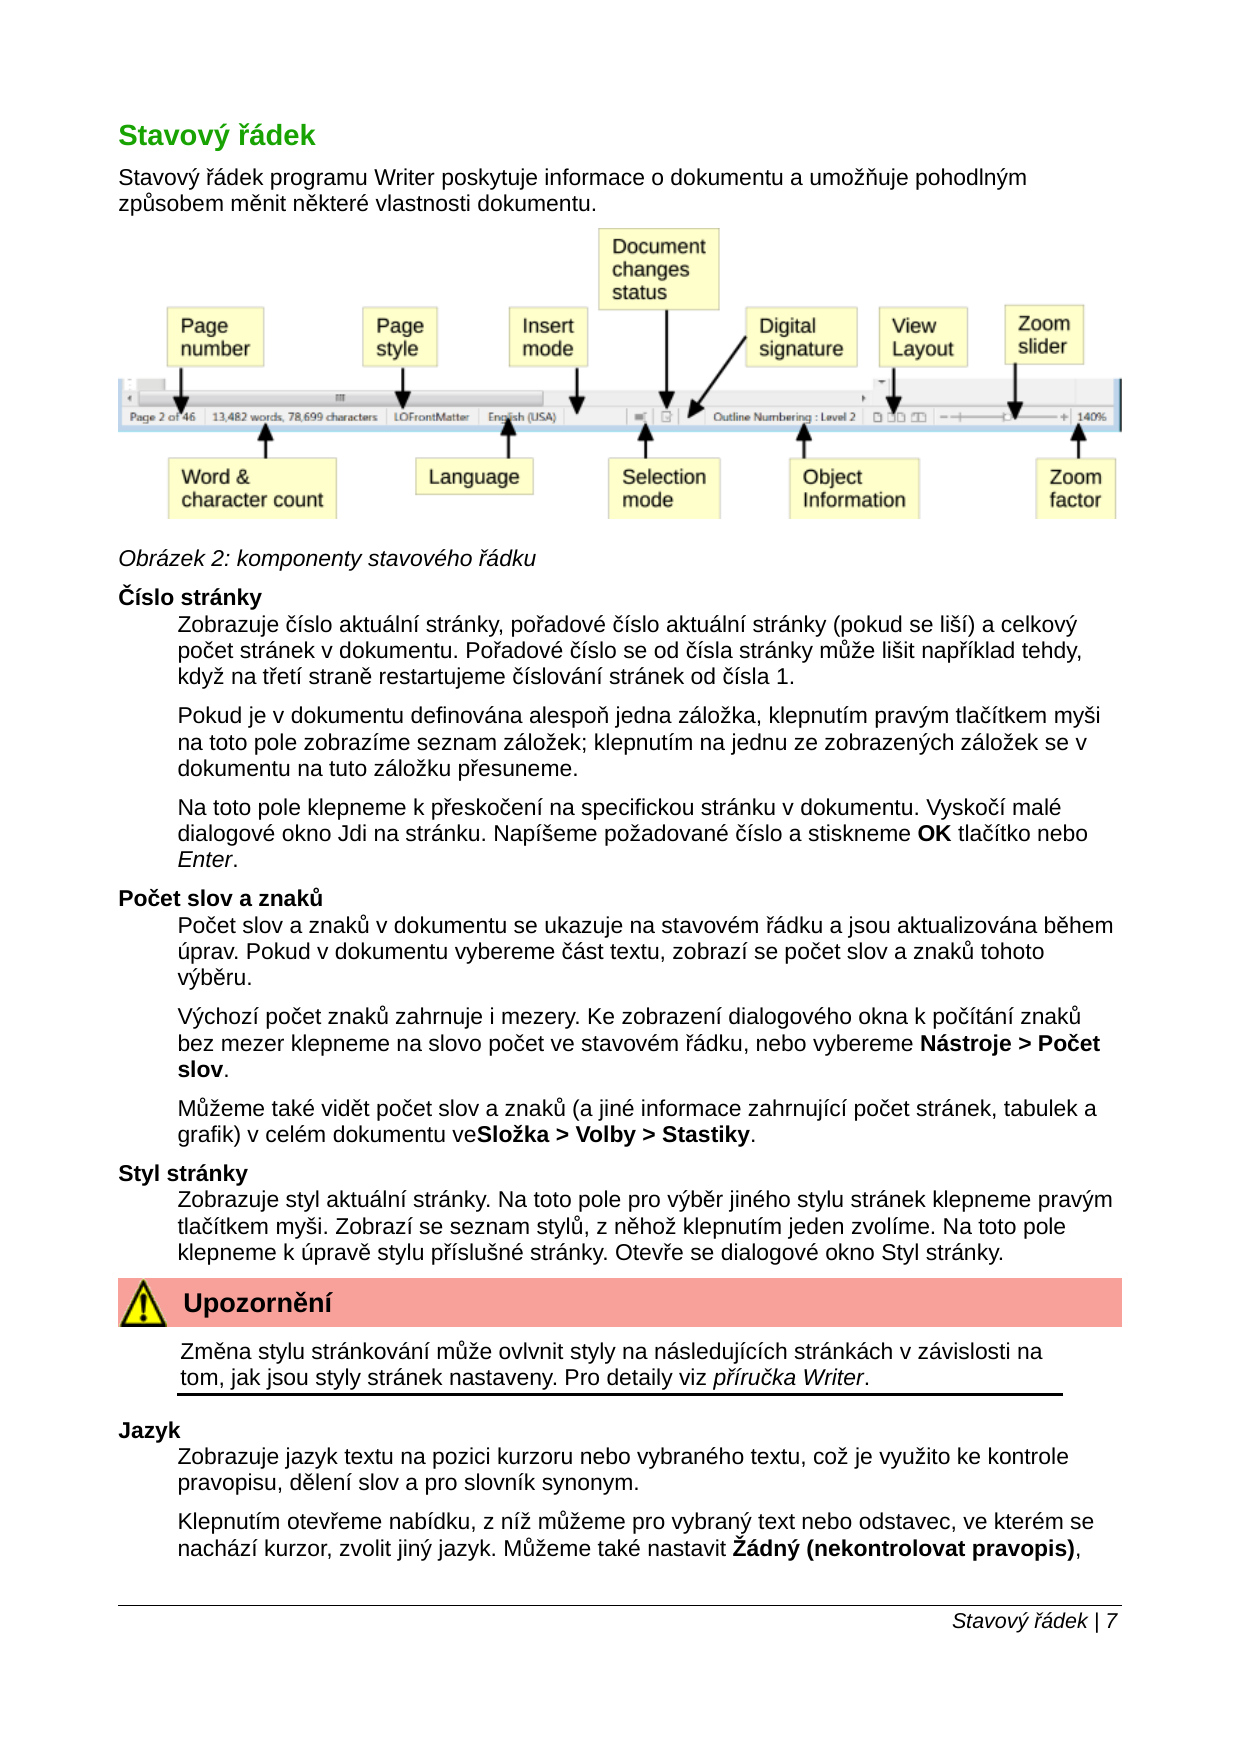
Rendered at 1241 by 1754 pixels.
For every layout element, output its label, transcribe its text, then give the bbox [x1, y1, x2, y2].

text Počet slov a znaků [118, 885, 1122, 912]
text Klepnutím otevřeme nabídku, z níž můžeme pro vybraný text nebo odstavec, ve kterém se nachází kurzor, zvolit jiný jazyk. Můžeme také nastavit Žádný (nekontrolovat pravopis), [177, 1508, 1122, 1561]
text Číslo stránky [118, 584, 1122, 611]
text Obrázek 2: komponenty stavového řádku [118, 519, 1122, 572]
text Jazyk [118, 1417, 1122, 1443]
text Styl stránky [118, 1160, 1122, 1186]
text Stavový řádek programu Writer poskytuje informace o dokumentu a umožňuje pohodlným způsobem měnit některé vlastnosti dokumentu. [118, 163, 1122, 216]
picture [118, 228, 1122, 519]
text Zobrazuje jazyk textu na pozici kurzoru nebo vybraného textu, což je využito ke kontrole pravopisu, dělení slov a pro slovník synonym. [177, 1443, 1122, 1496]
text Můžeme také vidět počet slov a znaků (a jiné informace zahrnující počet stránek, tabulek a grafik) v celém dokumentu veSložka > Volby > Stastiky. [177, 1095, 1122, 1147]
text Počet slov a znaků v dokumentu se ukazuje na stavovém řádku a jsou aktualizována během úprav. Pokud v dokumentu vybereme část textu, zobrazí se počet slov a znaků tohoto výběru. [177, 912, 1122, 991]
text Na toto pole klepneme k přeskočení na specifickou stránku v dokumentu. Vyskočí malé dialogové okno Jdi na stránku. Napíšeme požadované číslo a stiskneme OK tlačítko nebo Enter. [177, 794, 1122, 873]
text Pokud je v dokumentu definována alespoň jedna záložka, klepnutím pravým tlačítkem myši na toto pole zobrazíme seznam záložek; klepnutím na jednu ze zobrazených záložek se v dokumentu na tuto záložku přesuneme. [177, 702, 1122, 781]
text Změna stylu stránkování může ovlvnit styly na následujících stránkách v závislosti na tom, jak jsou styly stránek nastaveny. Pro detaily viz příručka Writer. [177, 1335, 1063, 1393]
text Zobrazuje styl aktuální stránky. Na toto pole pro výběr jiného stylu stránek klepneme pravým tlačítkem myši. Zobrazí se seznam stylů, z něhož klepnutím jeden zvolíme. Na toto pole klepneme k úpravě stylu příslušné stránky. Otevře se dialogové okno Styl stránky. [177, 1186, 1122, 1265]
picture [119, 1278, 167, 1327]
text Výchozí počet znaků zahrnuje i mezery. Ke zobrazení dialogového okna k počítání znaků bez mezer klepneme na slovo počet ve stavovém řádku, nebo vybereme Nástroje > Počet slov. [177, 1003, 1122, 1082]
text Zobrazuje číslo aktuální stránky, pořadové číslo aktuální stránky (pokud se liší) a celkový počet stránek v dokumentu. Pořadové číslo se od čísla stránky může lišit například tehdy, když na třetí straně restartujeme číslování stránek od čísla 1. [177, 611, 1122, 690]
subtitle Stavový řádek [118, 118, 1122, 152]
subtitle Upozornění [167, 1278, 1122, 1327]
